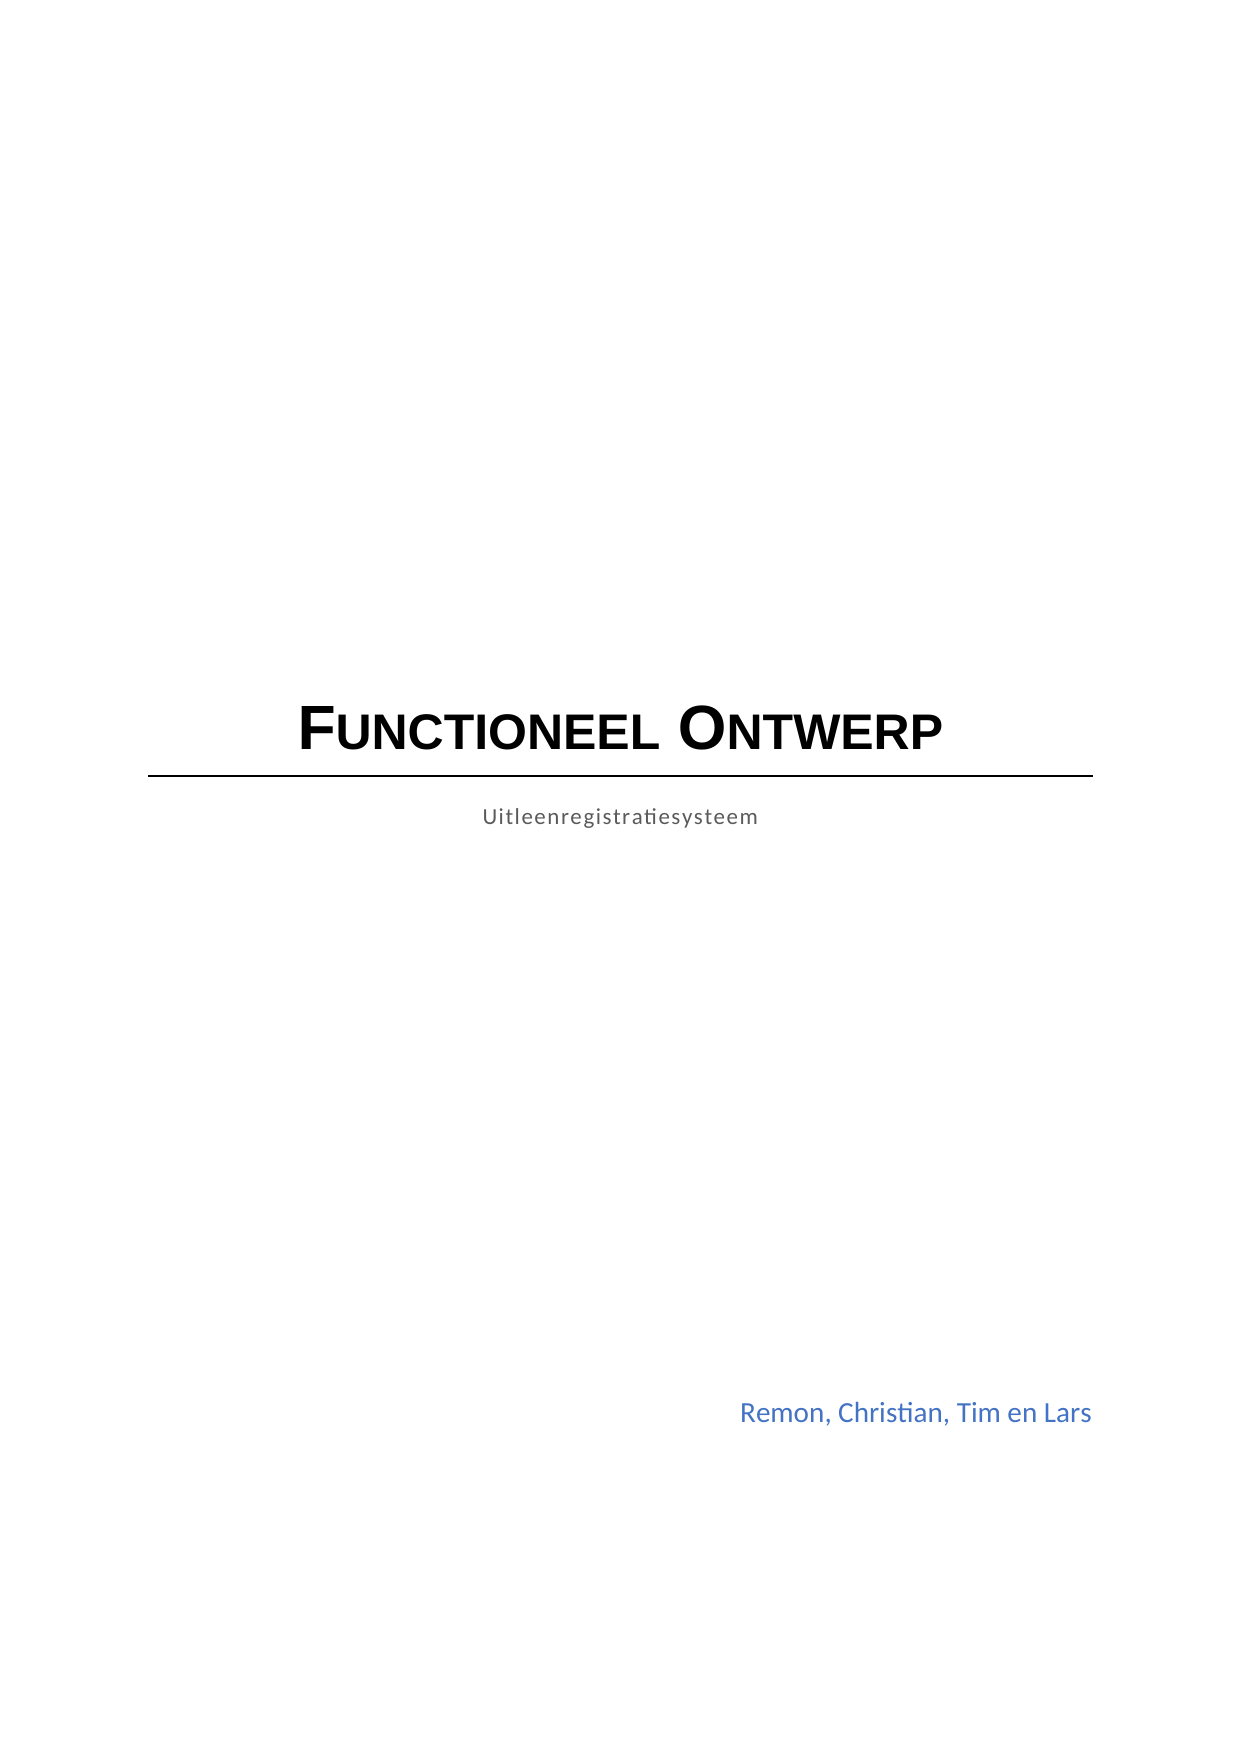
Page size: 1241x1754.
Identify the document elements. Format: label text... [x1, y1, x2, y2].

title Functioneel Ontwerp [148, 691, 1093, 775]
text Remon, Christian, Tim en Lars [336, 1394, 1128, 1429]
subtitle Uitleenregistratiesysteem [148, 802, 1093, 830]
